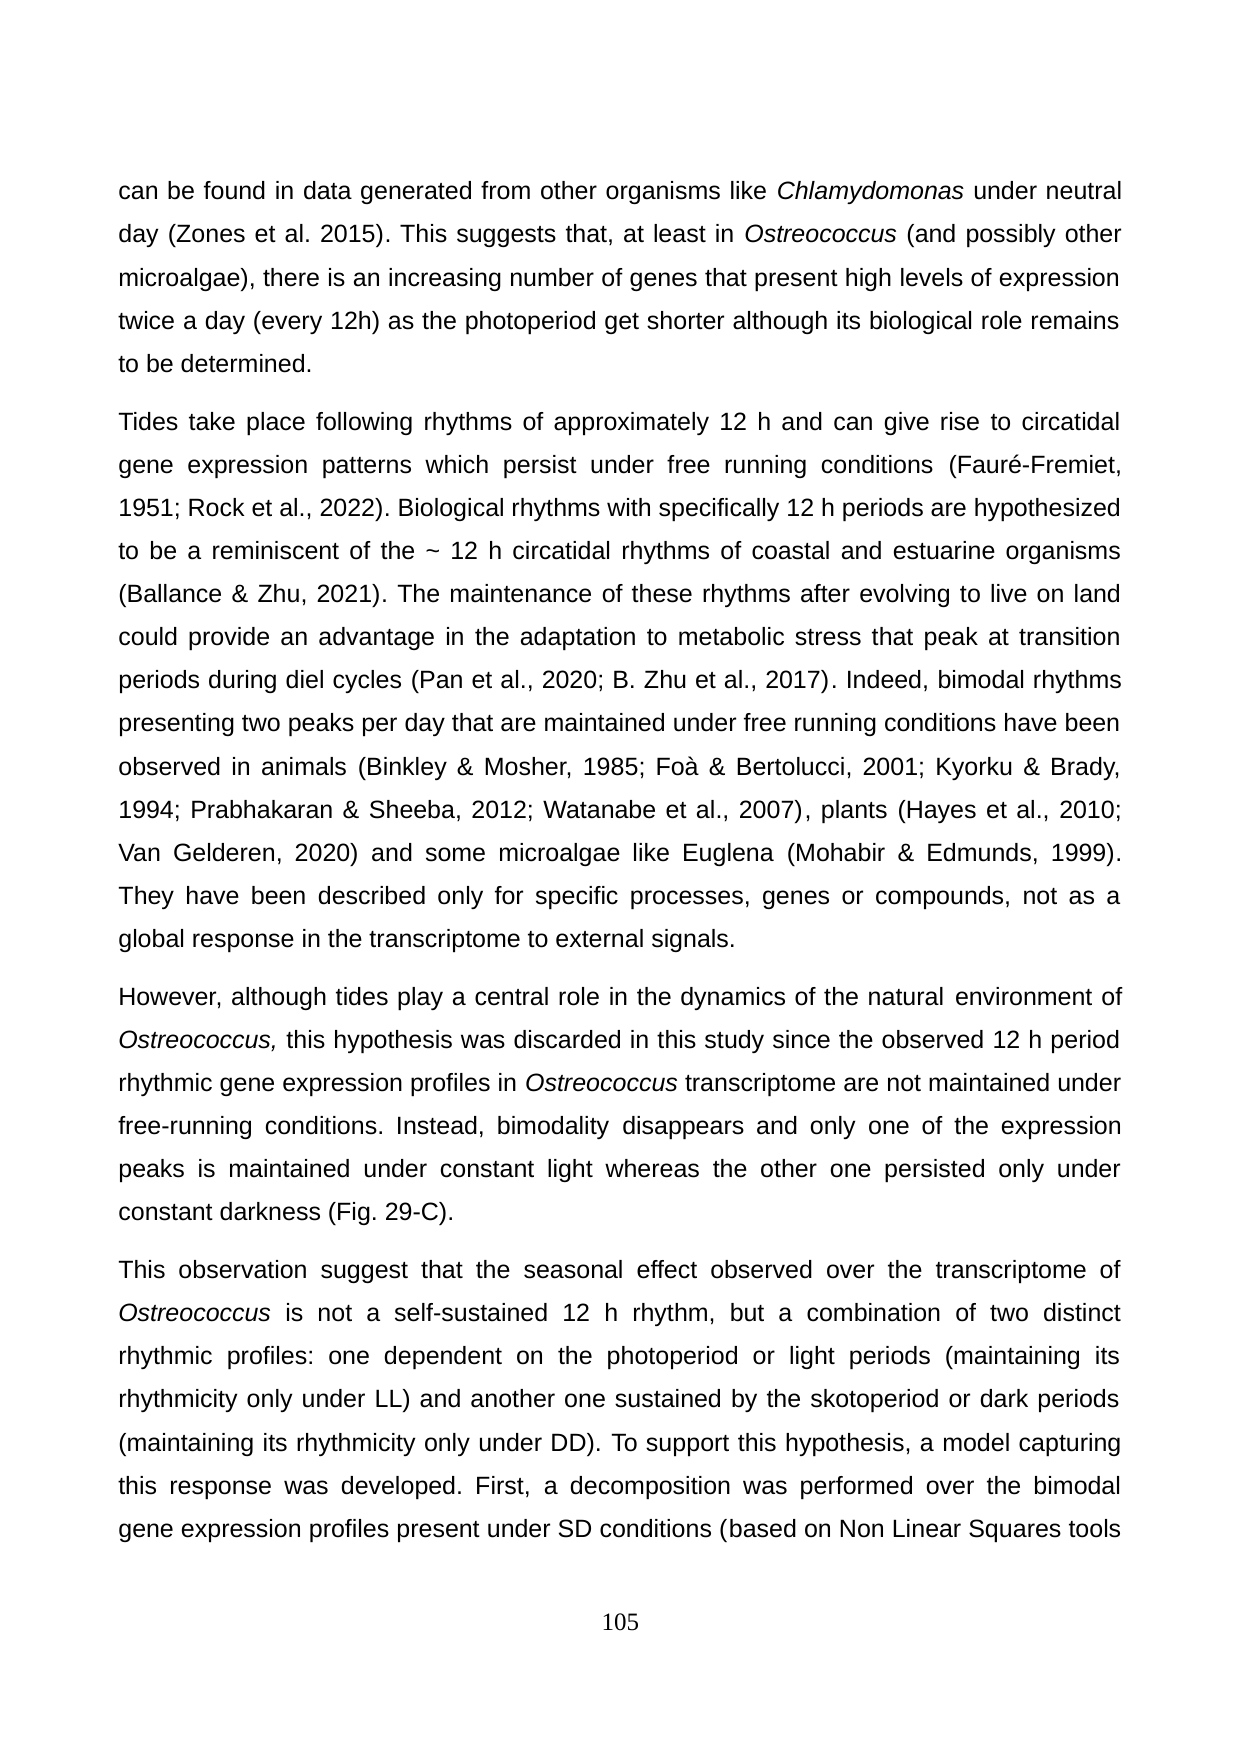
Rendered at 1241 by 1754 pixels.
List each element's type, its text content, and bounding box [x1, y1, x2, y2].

text However, although tides play a central role in the dynamics of the natural environment of Ostreococcus, this hypothesis was discarded in this study since the observed 12 h period rhythmic gene expression profiles in Ostreococcus transcriptome are not maintained under free-running conditions. Instead, bimodality disappears and only one of the expression peaks is maintained under constant light whereas the other one persisted only under constant darkness (Fig. 29-C). [118, 982, 1122, 1226]
text This observation suggest that the seasonal effect observed over the transcriptome of Ostreococcus is not a self-sustained 12 h rhythm, but a combination of two distinct rhythmic profiles: one dependent on the photoperiod or light periods (maintaining its rhythmicity only under LL) and another one sustained by the skotoperiod or dark periods (maintaining its rhythmicity only under DD). To support this hypothesis, a model capturing this response was developed. First, a decomposition was performed over the bimodal gene expression profiles present under SD conditions (based on Non Linear Squares tools [118, 1255, 1122, 1543]
text can be found in data generated from other organisms like Chlamydomonas under neutral day (Zones et al. 2015)⁠. This suggests that, at least in Ostreococcus (and possibly other microalgae), there is an increasing number of genes that present high levels of expression twice a day (every 12h) as the photoperiod get shorter although its biological role remains to be determined. [118, 176, 1122, 378]
text Tides take place following rhythms of approximately 12 h and can give rise to circatidal gene expression patterns which persist under free running conditions (Fauré-Fremiet, 1951; Rock et al., 2022)⁠. Biological rhythms with specifically 12 h periods are hypothesized to be a reminiscent of the ~ 12 h circatidal rhythms of coastal and estuarine organisms (Ballance & Zhu, 2021)⁠. The maintenance of these rhythms after evolving to live on land could provide an advantage in the adaptation to metabolic stress that peak at transition periods during diel cycles (Pan et al., 2020; B. Zhu et al., 2017)⁠. Indeed, bimodal rhythms presenting two peaks per day that are maintained under free running conditions have been observed in animals (Binkley & Mosher, 1985; Foà & Bertolucci, 2001; Kyorku & Brady, 1994; Prabhakaran & Sheeba, 2012; Watanabe et al., 2007)⁠, plants (Hayes et al., 2010; Van Gelderen, 2020)⁠ and some microalgae like Euglena (Mohabir & Edmunds, 1999)⁠. They have been described only for specific processes, genes or compounds, not as a global response in the transcriptome to external signals. [118, 407, 1122, 953]
